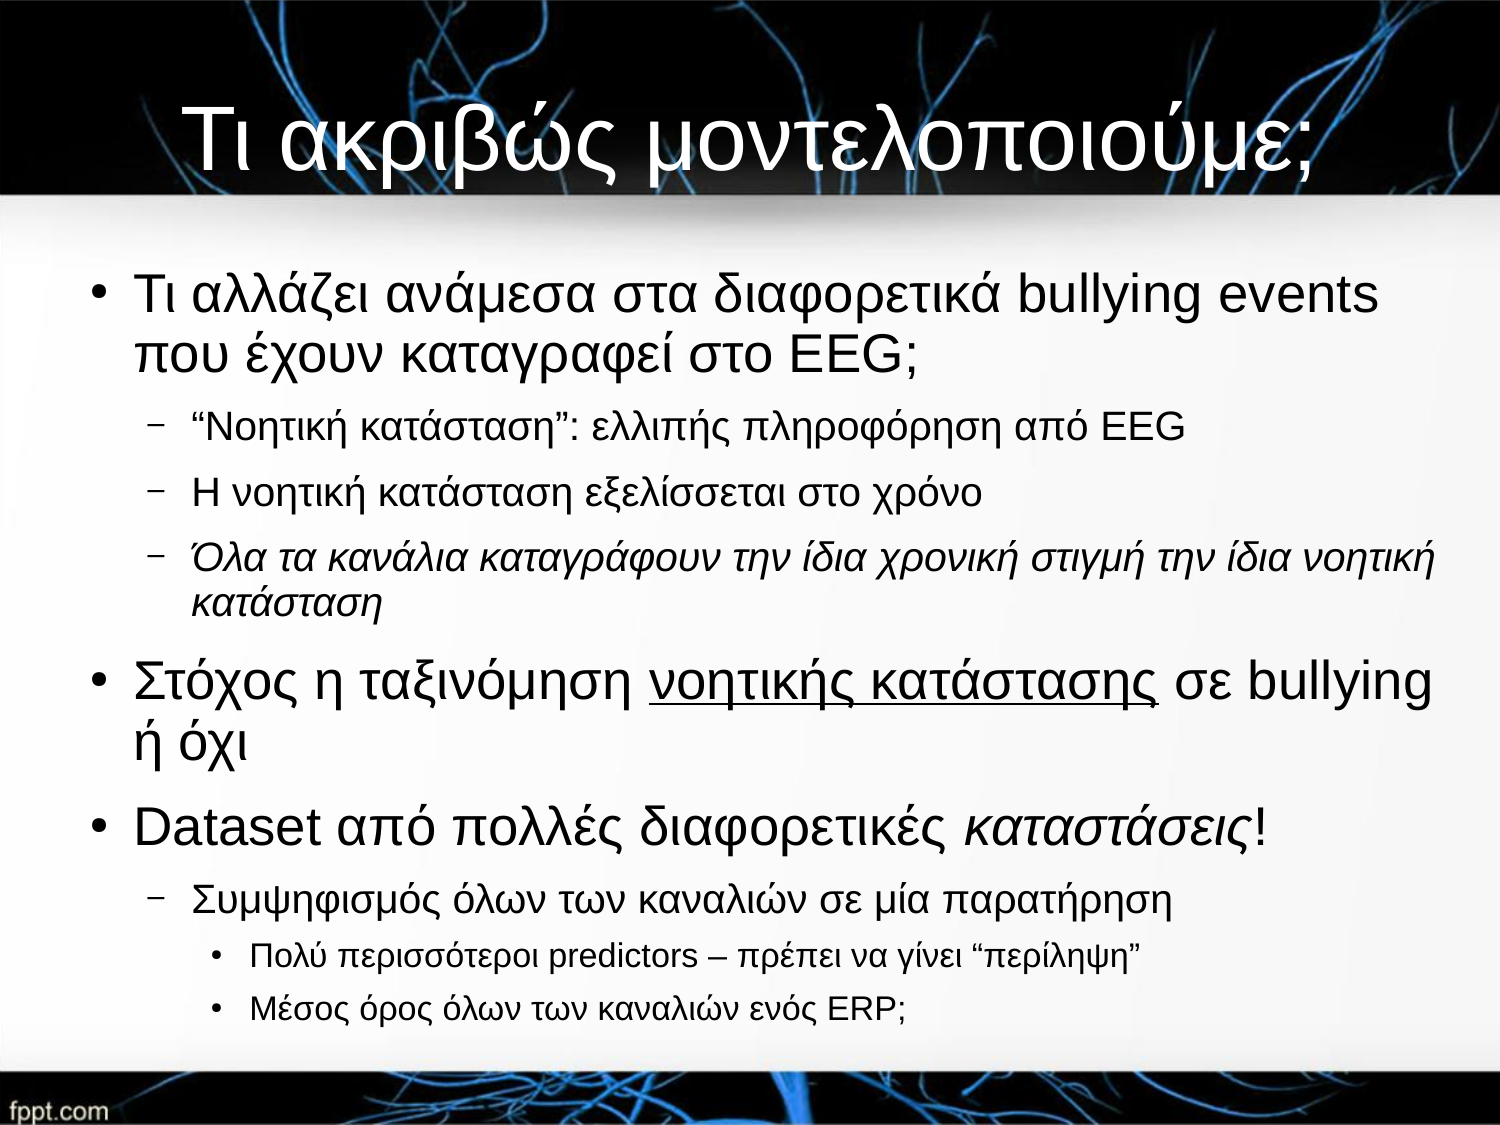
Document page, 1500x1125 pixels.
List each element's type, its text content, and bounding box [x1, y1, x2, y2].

title Τι ακριβώς μοντελοποιούμε; [75, 45, 1425, 233]
picture [0, 0, 1500, 1125]
list Τι αλλάζει ανάμεσα στα διαφορετικά bullying events που έχουν καταγραφεί στο EEG; “Νοητική κατάσταση”: ελλιπής πληροφόρηση από EEG Η νοητική κατάσταση εξελίσσεται στο χρόνο Όλα τα κανάλια καταγράφουν την ίδια χρονική στιγμή την ίδια νοητική κατάσταση Στόχος η ταξινόμηση νοητικής κατάστασης σε bullying ή όχι Dataset από πολλές διαφορετικές καταστάσεις! Συμψηφισμός όλων των καναλιών σε μία παρατήρηση Πολύ περισσότεροι predictors – πρέπει να γίνει “περίληψη” Μέσος όρος όλων των καναλιών ενός ERP; [75, 262, 1456, 1036]
